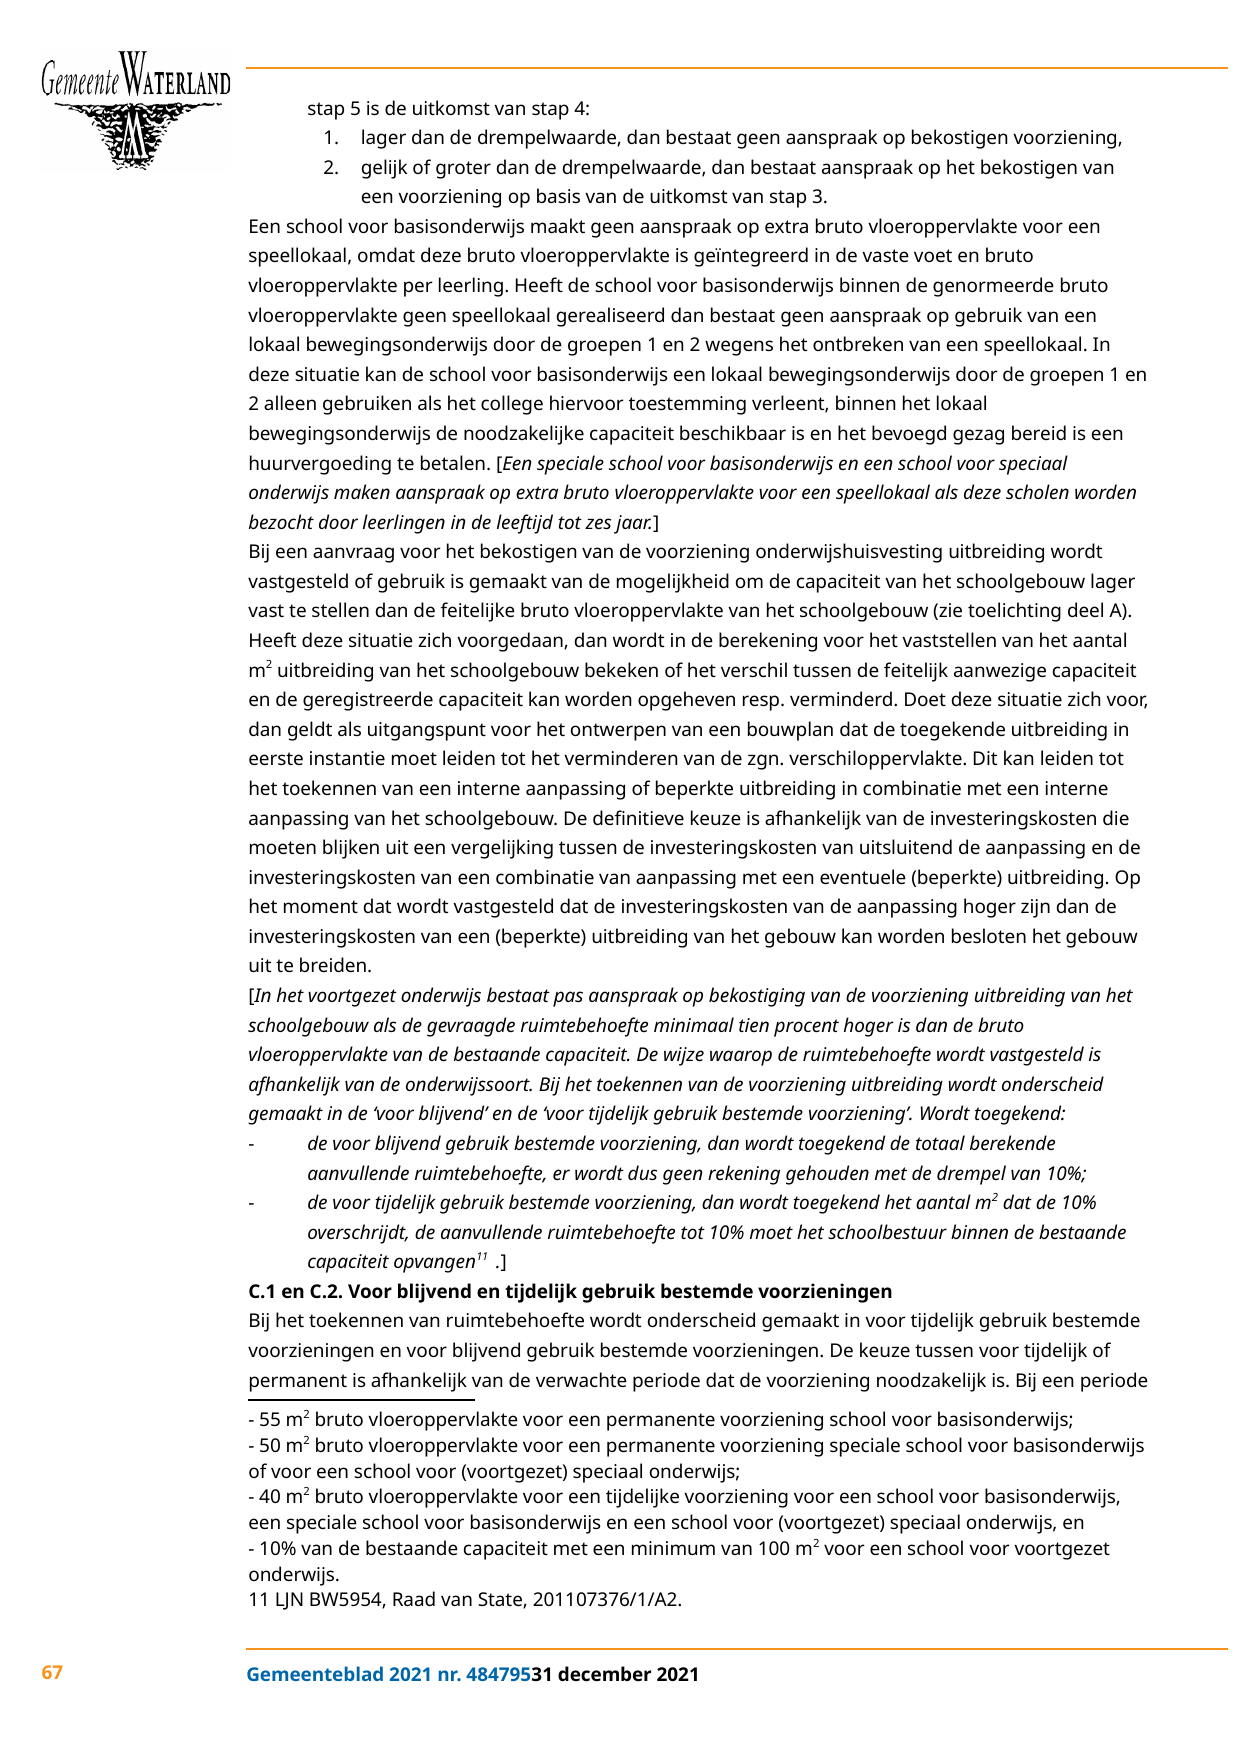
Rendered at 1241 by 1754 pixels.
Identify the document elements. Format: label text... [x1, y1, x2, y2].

list de voor blijvend gebruik bestemde voorziening, dan wordt toegekend de totaal berekende aanvullende ruimtebehoefte, er wordt dus geen rekening gehouden met de drempel van 10%; [248, 1130, 1152, 1186]
picture [41, 47, 231, 172]
list LJN BW5954, Raad van State, 201107376/1/A2. [248, 1586, 1152, 1612]
list - 50 m2 bruto vloeroppervlakte voor een permanente voorziening speciale school voor basisonderwijs of voor een school voor (voortgezet) speciaal onderwijs; [248, 1432, 1152, 1483]
list lager dan de drempelwaarde, dan bestaat geen aanspraak op bekostigen voorziening, [323, 124, 1152, 150]
list gelijk of groter dan de drempelwaarde, dan bestaat aanspraak op het bekostigen van een voorziening op basis van de uitkomst van stap 3. [323, 154, 1152, 209]
text [In het voortgezet onderwijs bestaat pas aanspraak op bekostiging van de voorziening uitbreiding van het schoolgebouw als de gevraagde ruimtebehoefte minimaal tien procent hoger is dan de bruto vloeroppervlakte van de bestaande capaciteit. De wijze waarop de ruimtebehoefte wordt vastgesteld is afhankelijk van de onderwijssoort. Bij het toekennen van de voorziening uitbreiding wordt onderscheid gemaakt in de ‘voor blijvend’ en de ‘voor tijdelijk gebruik bestemde voorziening’. Wordt toegekend: [248, 982, 1152, 1126]
text Bij het toekennen van ruimtebehoefte wordt onderscheid gemaakt in voor tijdelijk gebruik bestemde voorzieningen en voor blijvend gebruik bestemde voorzieningen. De keuze tussen voor tijdelijk of permanent is afhankelijk van de verwachte periode dat de voorziening noodzakelijk is. Bij een periode [248, 1308, 1152, 1393]
text C.1 en C.2. Voor blijvend en tijdelijk gebruik bestemde voorzieningen [248, 1278, 1152, 1304]
list - 55 m2 bruto vloeroppervlakte voor een permanente voorziening school voor basisonderwijs; [248, 1406, 1152, 1432]
list de voor tijdelijk gebruik bestemde voorziening, dan wordt toegekend het aantal m2 dat de 10% overschrijdt, de aanvullende ruimtebehoefte tot 10% moet het schoolbestuur binnen de bestaande capaciteit opvangen .] [248, 1189, 1152, 1274]
list stap 5 is de uitkomst van stap 4: [248, 95, 1152, 121]
text Bij een aanvraag voor het bekostigen van de voorziening onderwijshuisvesting uitbreiding wordt vastgesteld of gebruik is gemaakt van de mogelijkheid om de capaciteit van het schoolgebouw lager vast te stellen dan de feitelijke bruto vloeroppervlakte van het schoolgebouw (zie toelichting deel A). Heeft deze situatie zich voorgedaan, dan wordt in de berekening voor het vaststellen van het aantal m2 uitbreiding van het schoolgebouw bekeken of het verschil tussen de feitelijk aanwezige capaciteit en de geregistreerde capaciteit kan worden opgeheven resp. verminderd. Doet deze situatie zich voor, dan geldt als uitgangspunt voor het ontwerpen van een bouwplan dat de toegekende uitbreiding in eerste instantie moet leiden tot het verminderen van de zgn. verschiloppervlakte. Dit kan leiden tot het toekennen van een interne aanpassing of beperkte uitbreiding in combinatie met een interne aanpassing van het schoolgebouw. De definitieve keuze is afhankelijk van de investeringskosten die moeten blijken uit een vergelijking tussen de investeringskosten van uitsluitend de aanpassing en de investeringskosten van een combinatie van aanpassing met een eventuele (beperkte) uitbreiding. Op het moment dat wordt vastgesteld dat de investeringskosten van de aanpassing hoger zijn dan de investeringskosten van een (beperkte) uitbreiding van het gebouw kan worden besloten het gebouw uit te breiden. [248, 538, 1152, 978]
list - 10% van de bestaande capaciteit met een minimum van 100 m2 voor een school voor voortgezet onderwijs. [248, 1535, 1152, 1586]
text Een school voor basisonderwijs maakt geen aanspraak op extra bruto vloeroppervlakte voor een speellokaal, omdat deze bruto vloeroppervlakte is geïntegreerd in de vaste voet en bruto vloeroppervlakte per leerling. Heeft de school voor basisonderwijs binnen de genormeerde bruto vloeroppervlakte geen speellokaal gerealiseerd dan bestaat geen aanspraak op gebruik van een lokaal bewegingsonderwijs door de groepen 1 en 2 wegens het ontbreken van een speellokaal. In deze situatie kan de school voor basisonderwijs een lokaal bewegingsonderwijs door de groepen 1 en 2 alleen gebruiken als het college hiervoor toestemming verleent, binnen het lokaal bewegingsonderwijs de noodzakelijke capaciteit beschikbaar is en het bevoegd gezag bereid is een huurvergoeding te betalen. [Een speciale school voor basisonderwijs en een school voor speciaal onderwijs maken aanspraak op extra bruto vloeroppervlakte voor een speellokaal als deze scholen worden bezocht door leerlingen in de leeftijd tot zes jaar.] [248, 213, 1152, 535]
list - 40 m2 bruto vloeroppervlakte voor een tijdelijke voorziening voor een school voor basisonderwijs, een speciale school voor basisonderwijs en een school voor (voortgezet) speciaal onderwijs, en [248, 1483, 1152, 1535]
